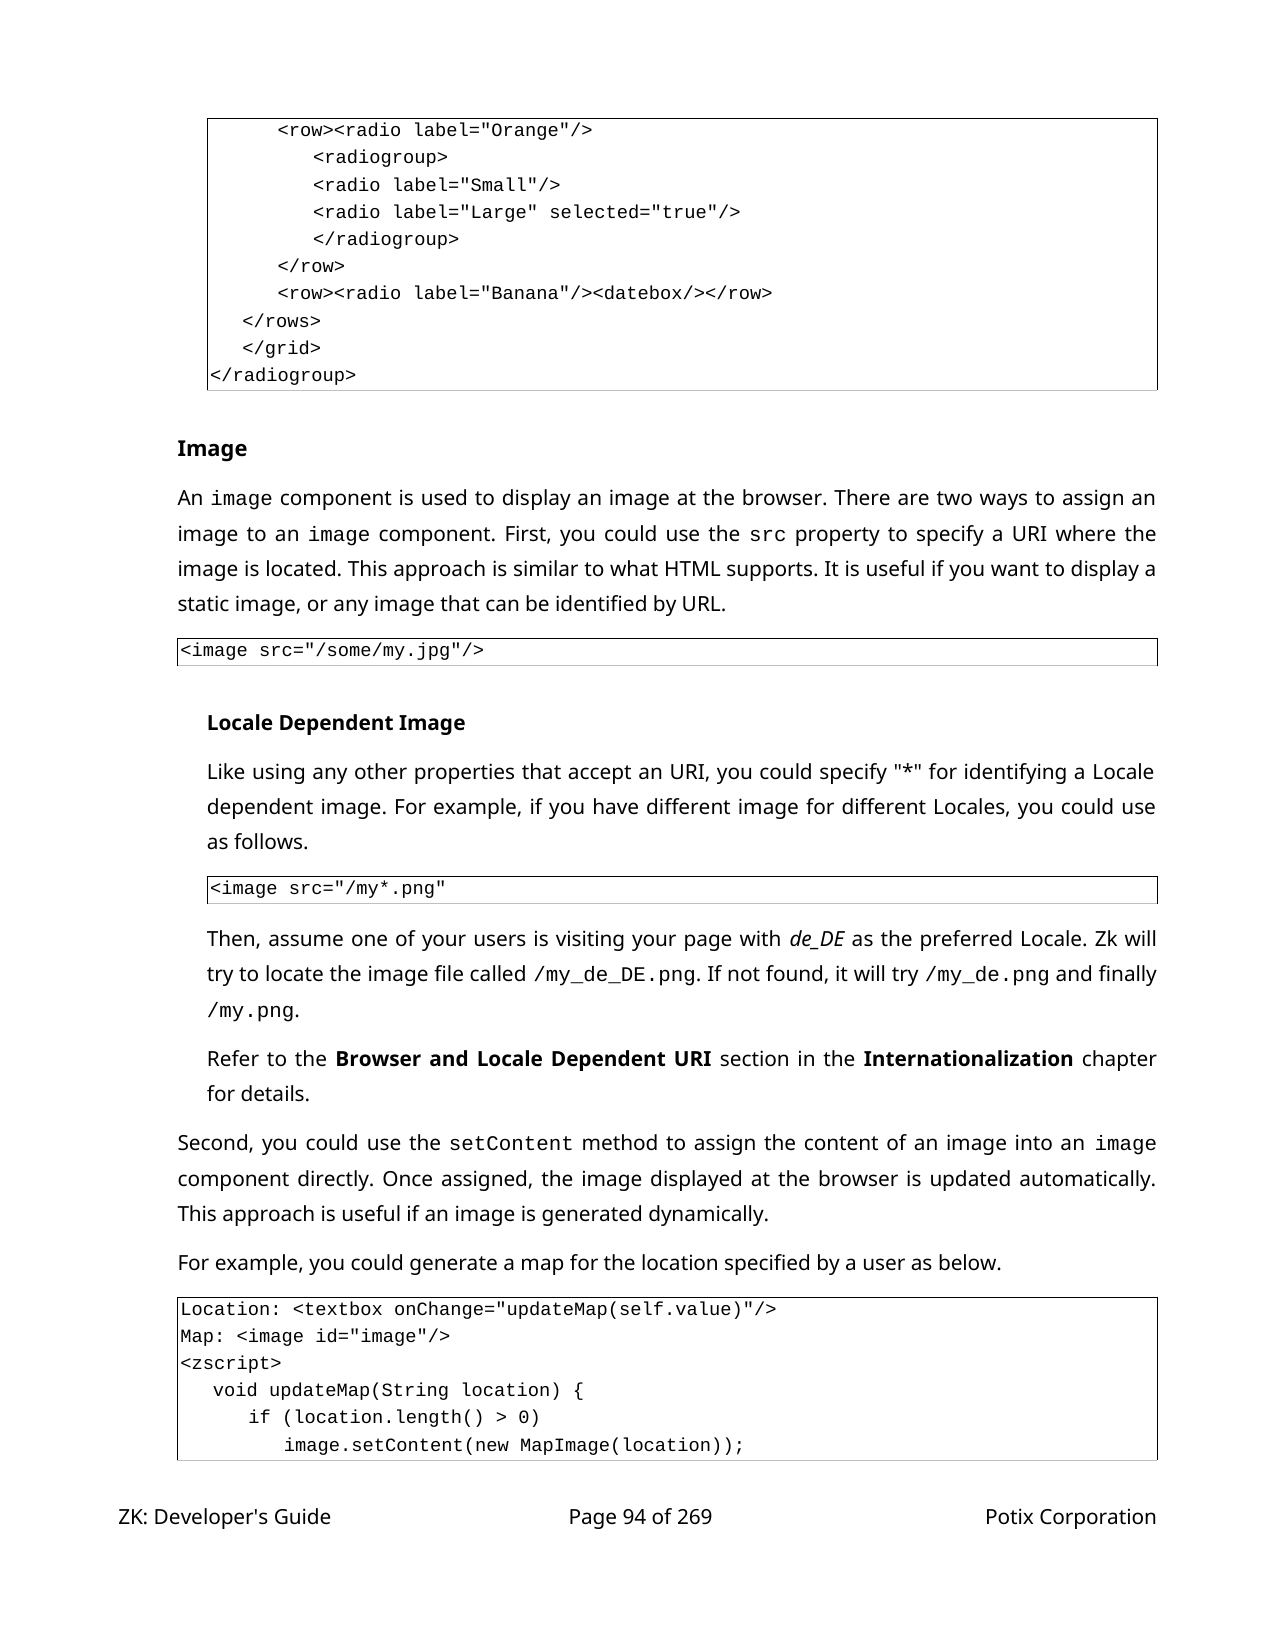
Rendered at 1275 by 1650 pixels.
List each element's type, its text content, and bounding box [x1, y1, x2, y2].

text void updateMap(String location) { [178, 1378, 1157, 1402]
text </grid> [208, 336, 1157, 360]
text </row> [208, 254, 1157, 278]
text Like using any other properties that accept an URI, you could specify "*" for identifying a Locale dependent image. For example, if you have different image for different Locales, you could use as follows. [207, 757, 1157, 856]
text <image src="/some/my.jpg"/> [178, 639, 1157, 665]
text Location: <textbox onChange="updateMap(self.value)"/> [178, 1298, 1157, 1321]
text <row><radio label="Banana"/><datebox/></row> [208, 281, 1157, 306]
text <radio label="Small"/> [208, 172, 1157, 197]
text <radio label="Large" selected="true"/> [208, 200, 1157, 224]
text </radiogroup> [208, 227, 1157, 251]
subtitle Locale Dependent Image [207, 708, 1157, 736]
text <radiogroup> [208, 145, 1157, 169]
text An image component is used to display an image at the browser. There are two ways to assign an image to an image component. First, you could use the src property to specify a URI where the image is located. This approach is similar to what HTML supports. It is useful if you want to display a static image, or any image that can be identified by URL. [177, 483, 1157, 618]
text Refer to the Browser and Locale Dependent URI section in the Internationalization chapter for details. [207, 1044, 1157, 1107]
text </rows> [208, 308, 1157, 333]
text Second, you could use the setContent method to assign the content of an image into an image component directly. Once assigned, the image displayed at the browser is updated automatically. This approach is useful if an image is generated dynamically. [177, 1128, 1157, 1227]
text <zscript> [178, 1351, 1157, 1375]
text For example, you could generate a map for the location specified by a user as below. [177, 1248, 1157, 1276]
text image.setContent(new MapImage(location)); [178, 1432, 1157, 1460]
text </radiogroup> [208, 363, 1157, 390]
text Then, assume one of your users is visiting your page with de_DE as the preferred Locale. Zk will try to locate the image file called /my_de_DE.png. If not found, it will try /my_de.png and finally /my.png. [207, 924, 1157, 1023]
text if (location.length() > 0) [178, 1405, 1157, 1429]
text Map: <image id="image"/> [178, 1324, 1157, 1348]
text <image src="/my*.png" [208, 877, 1157, 903]
subtitle Image [177, 433, 1157, 463]
text <row><radio label="Orange"/> [208, 119, 1157, 142]
